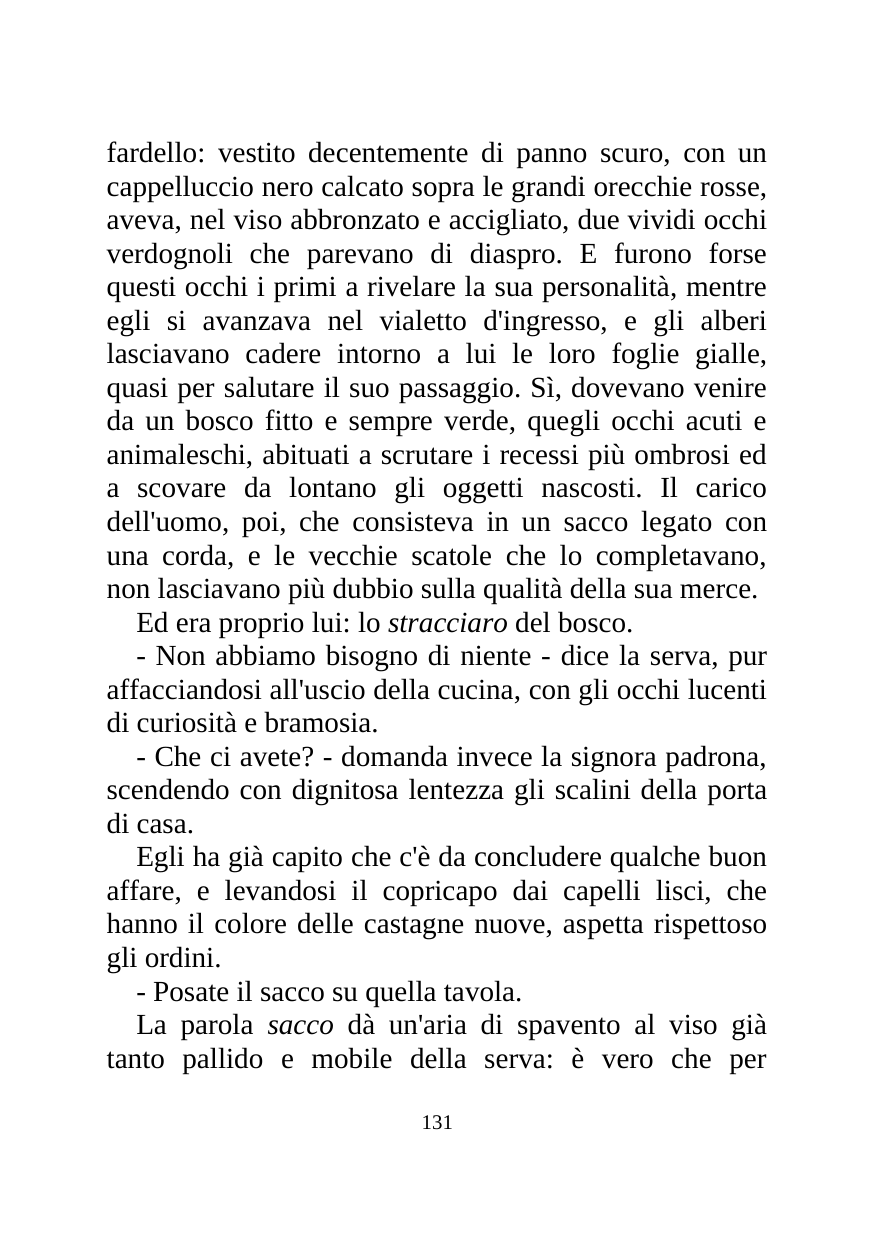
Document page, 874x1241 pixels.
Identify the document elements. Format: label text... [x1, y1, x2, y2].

text fardello: vestito decentemente di panno scuro, con un cappelluccio nero calcato sopra le grandi orecchie rosse, aveva, nel viso abbronzato e accigliato, due vividi occhi verdognoli che parevano di diaspro. E furono forse questi occhi i primi a rivelare la sua personalità, mentre egli si avanzava nel vialetto d'ingresso, e gli alberi lasciavano cadere intorno a lui le loro foglie gialle, quasi per salutare il suo passaggio. Sì, dovevano venire da un bosco fitto e sempre verde, quegli occhi acuti e animaleschi, abituati a scrutare i recessi più ombrosi ed a scovare da lontano gli oggetti nascosti. Il carico dell'uomo, poi, che consisteva in un sacco legato con una corda, e le vecchie scatole che lo completavano, non lasciavano più dubbio sulla qualità della sua merce. [106, 135, 768, 605]
text - Posate il sacco su quella tavola. [106, 974, 768, 1007]
text - Che ci avete? - domanda invece la signora padrona, scendendo con dignitosa lentezza gli scalini della porta di casa. [106, 739, 768, 839]
text Ed era proprio lui: lo stracciaro del bosco. [106, 605, 768, 638]
text La parola sacco dà un'aria di spavento al viso già tanto pallido e mobile della serva: è vero che per [106, 1007, 768, 1074]
text - Non abbiamo bisogno di niente - dice la serva, pur affacciandosi all'uscio della cucina, con gli occhi lucenti di curiosità e bramosia. [106, 638, 768, 739]
text Egli ha già capito che c'è da concludere qualche buon affare, e levandosi il copricapo dai capelli lisci, che hanno il colore delle castagne nuove, aspetta rispettoso gli ordini. [106, 839, 768, 974]
